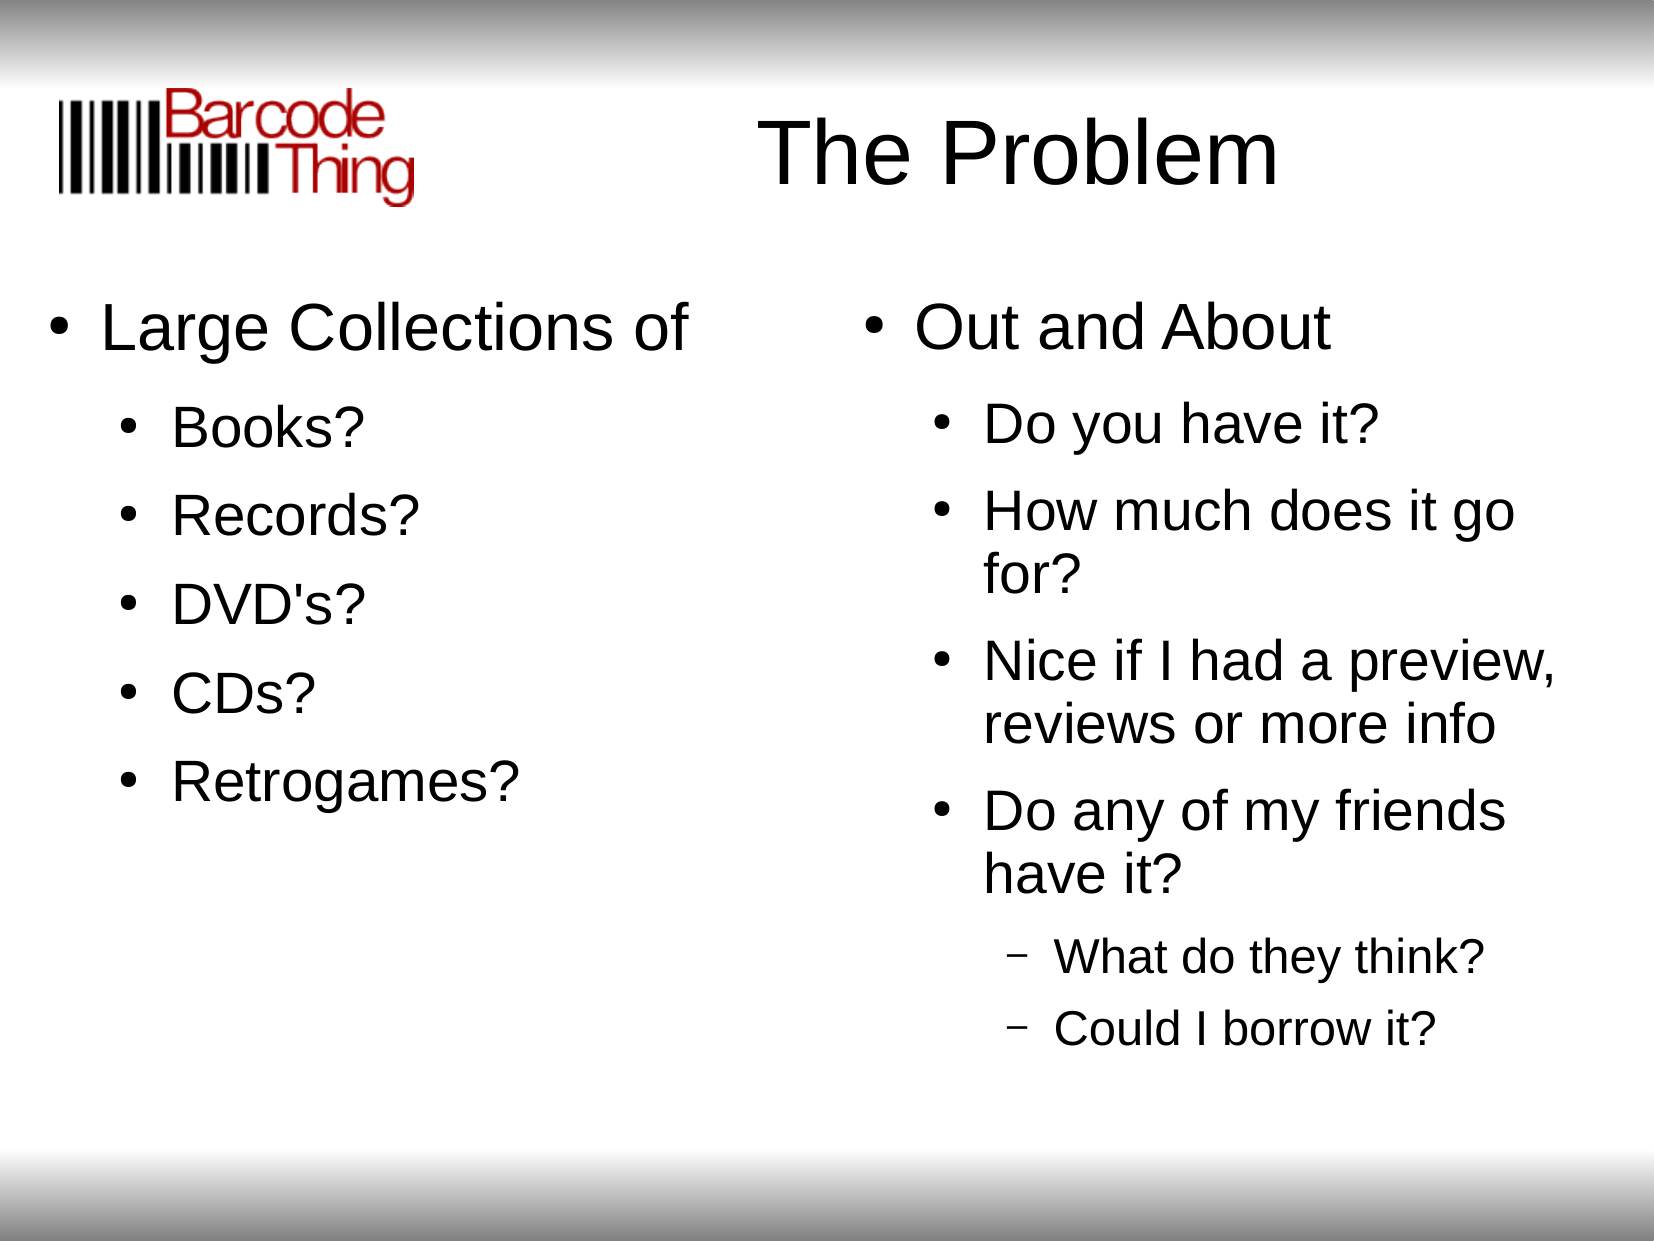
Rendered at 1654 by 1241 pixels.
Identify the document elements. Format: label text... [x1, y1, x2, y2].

picture [59, 88, 413, 207]
list Large Collections of Books? Records? DVD's? CDs? Retrogames? [29, 290, 808, 1211]
list Out and About Do you have it? How much does it go for? Nice if I had a preview, reviews or more info Do any of my friends have it? What do they think? Could I borrow it? [845, 290, 1572, 1109]
title The Problem [413, 49, 1625, 257]
